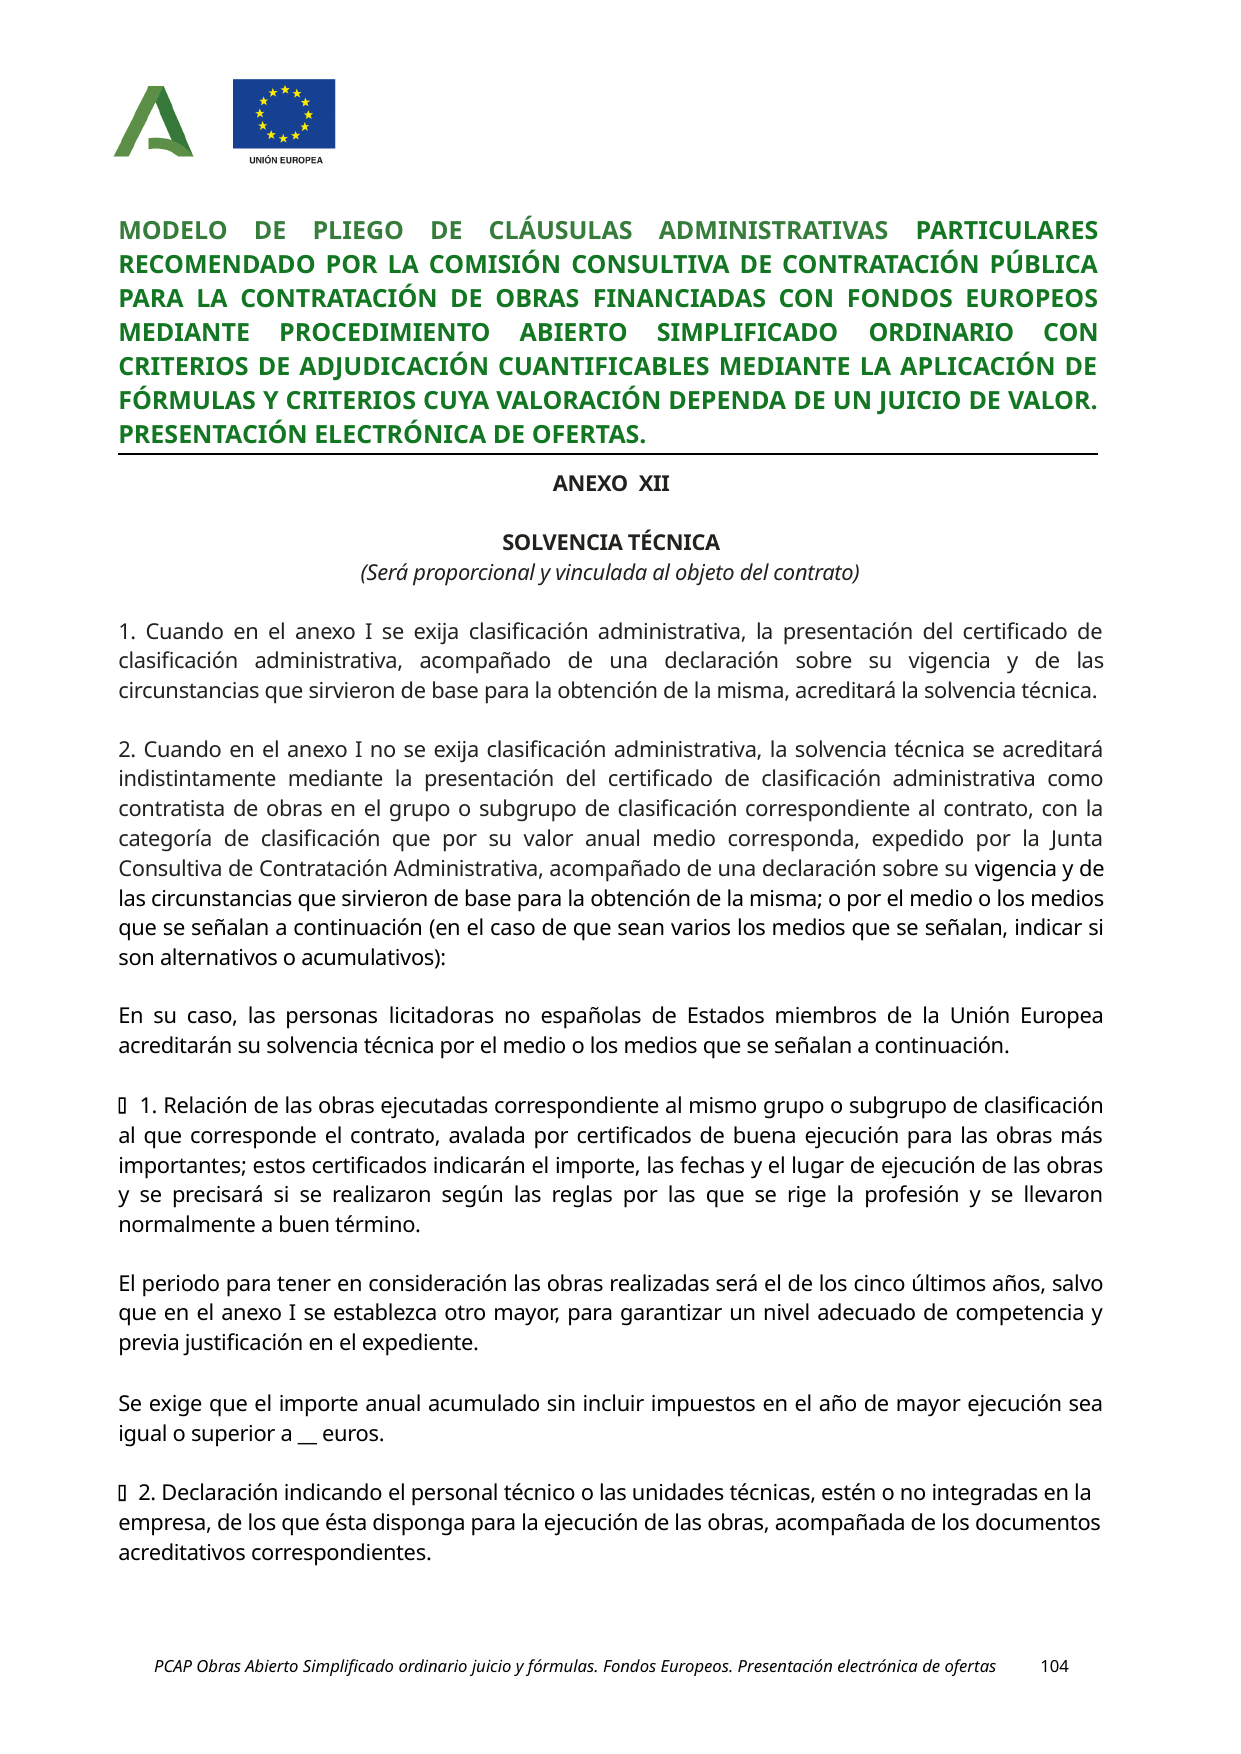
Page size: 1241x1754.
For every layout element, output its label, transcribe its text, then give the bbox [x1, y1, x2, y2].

list (Será proporcional y vinculada al objeto del contrato) [118, 557, 1104, 587]
list El periodo para tener en consideración las obras realizadas será el de los cinco últimos años, salvo que en el anexo I se establezca otro mayor, para garantizar un nivel adecuado de competencia y previa justificación en el expediente. [118, 1267, 1104, 1357]
text MODELO DE PLIEGO DE CLÁUSULAS ADMINISTRATIVAS PARTICULARES RECOMENDADO POR LA COMISIÓN CONSULTIVA DE CONTRATACIÓN PÚBLICA PARA LA CONTRATACIÓN DE OBRAS FINANCIADAS CON FONDOS EUROPEOS MEDIANTE PROCEDIMIENTO ABIERTO SIMPLIFICADO ORDINARIO CON CRITERIOS DE ADJUDICACIÓN CUANTIFICABLES MEDIANTE LA APLICACIÓN DE FÓRMULAS Y CRITERIOS CUYA VALORACIÓN DEPENDA DE UN JUICIO DE VALOR. PRESENTACIÓN ELECTRÓNICA DE OFERTAS. [118, 213, 1098, 453]
list c 2. Declaración indicando el personal técnico o las unidades técnicas, estén o no integradas en la empresa, de los que ésta disponga para la ejecución de las obras, acompañada de los documentos acreditativos correspondientes. [118, 1476, 1104, 1567]
list En su caso, las personas licitadoras no españolas de Estados miembros de la Unión Europea acreditarán su solvencia técnica por el medio o los medios que se señalan a continuación. [118, 1000, 1104, 1060]
list 1. Cuando en el anexo I se exija clasificación administrativa, la presentación del certificado de clasificación administrativa, acompañado de una declaración sobre su vigencia y de las circunstancias que sirvieron de base para la obtención de la misma, acreditará la solvencia técnica. [118, 616, 1104, 705]
list Se exige que el importe anual acumulado sin incluir impuestos en el año de mayor ejecución sea igual o superior a __ euros. [118, 1388, 1104, 1448]
picture [221, 73, 347, 171]
list c 1. Relación de las obras ejecutadas correspondiente al mismo grupo o subgrupo de clasificación al que corresponde el contrato, avalada por certificados de buena ejecución para las obras más importantes; estos certificados indicarán el importe, las fechas y el lugar de ejecución de las obras y se precisará si se realizaron según las reglas por las que se rige la profesión y se llevaron normalmente a buen término. [118, 1089, 1104, 1239]
text ANEXO XII [118, 468, 1104, 498]
picture [109, 81, 198, 161]
list 2. Cuando en el anexo I no se exija clasificación administrativa, la solvencia técnica se acreditará indistintamente mediante la presentación del certificado de clasificación administrativa como contratista de obras en el grupo o subgrupo de clasificación correspondiente al contrato, con la categoría de clasificación que por su valor anual medio corresponda, expedido por la Junta Consultiva de Contratación Administrativa, acompañado de una declaración sobre su vigencia y de las circunstancias que sirvieron de base para la obtención de la misma; o por el medio o los medios que se señalan a continuación (en el caso de que sean varios los medios que se señalan, indicar si son alternativos o acumulativos): [118, 733, 1104, 972]
list SOLVENCIA TÉCNICA [118, 527, 1104, 557]
